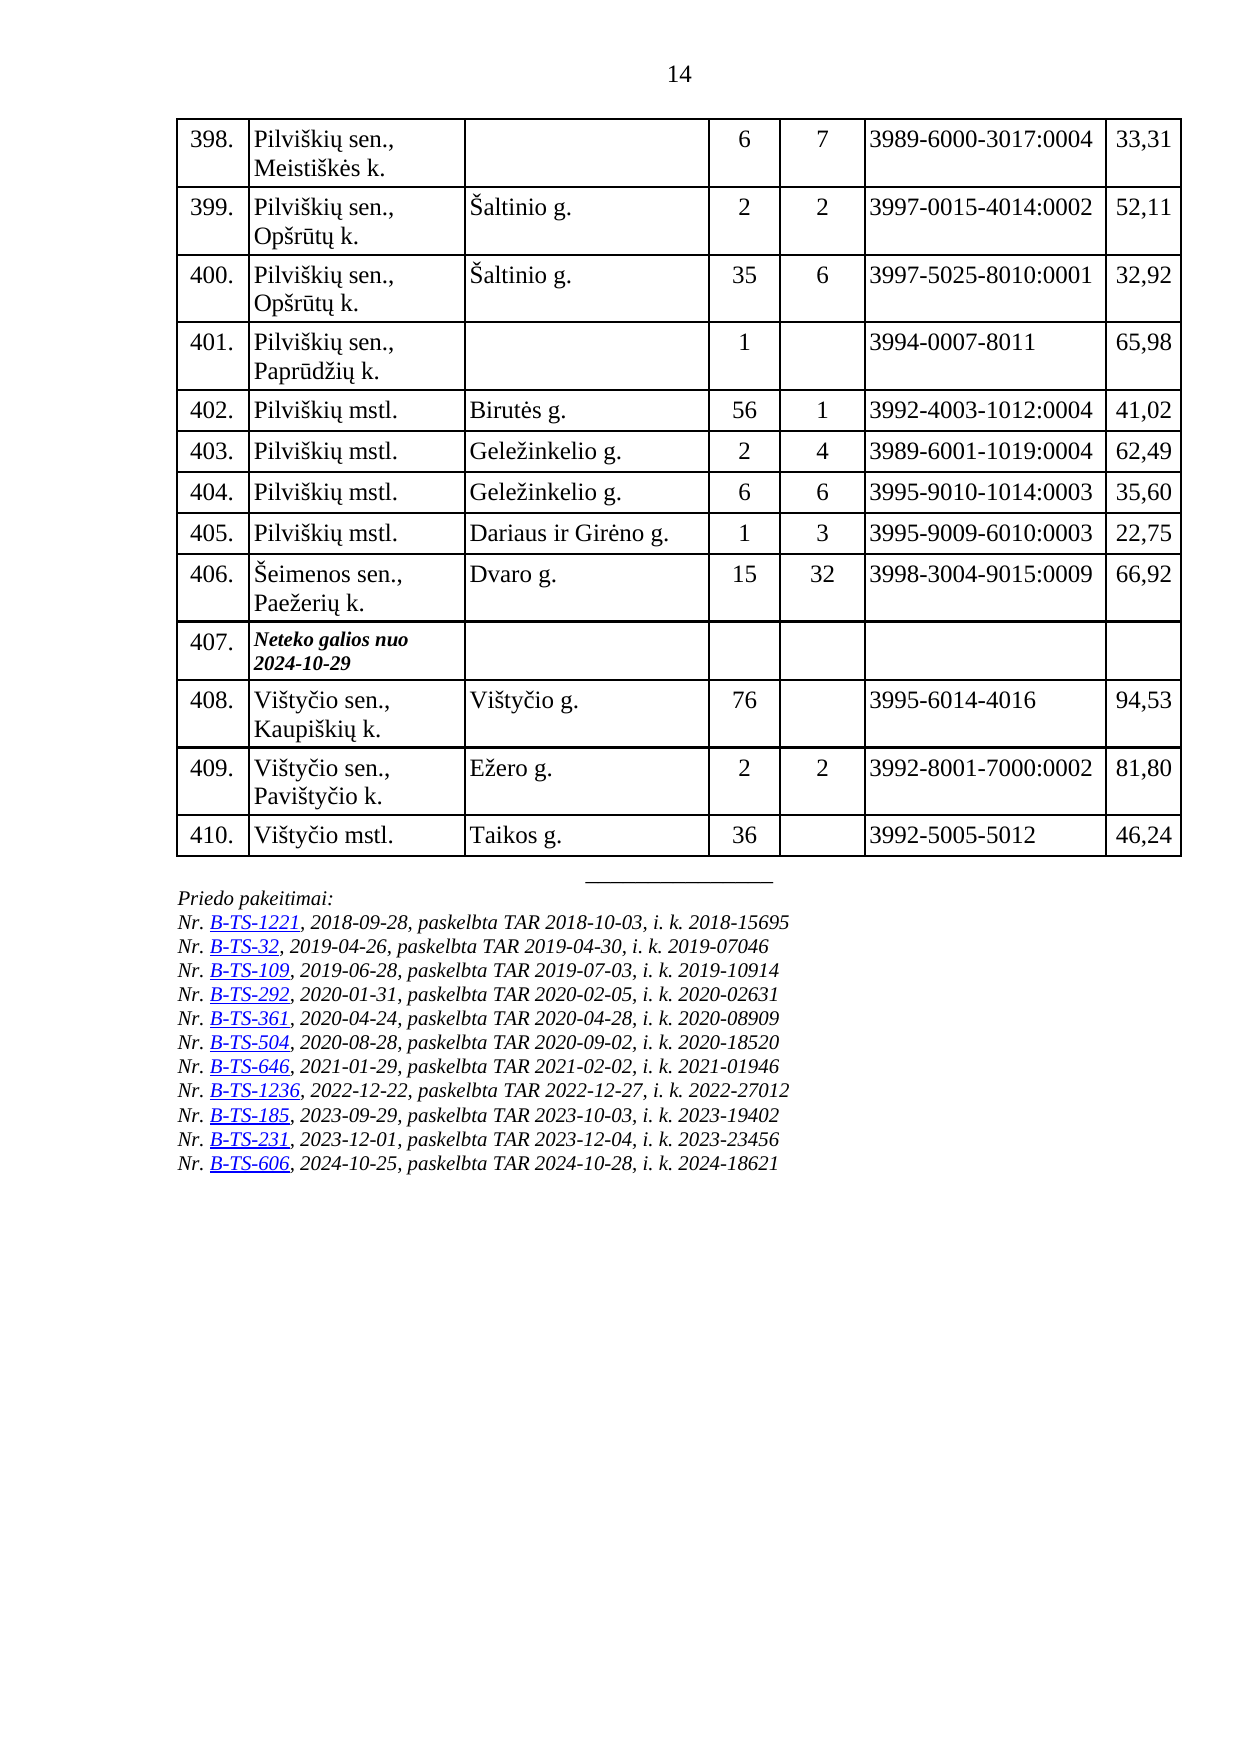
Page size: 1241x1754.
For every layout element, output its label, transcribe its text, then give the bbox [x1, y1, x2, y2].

table_cell 33,31 [1107, 120, 1180, 186]
table_cell 4 [781, 432, 864, 471]
table_cell 402. [178, 391, 248, 430]
table_cell 52,11 [1107, 188, 1180, 253]
table_cell Vištyčio mstl. [250, 816, 464, 855]
text Nr. B-TS-361, 2020-04-24, paskelbta TAR 2020-04-28, i. k. 2020-08909 [177, 1006, 1181, 1030]
table_cell 398. [178, 120, 248, 186]
table_cell 6 [710, 473, 779, 512]
table_cell 407. [178, 623, 248, 679]
text Priedo pakeitimai: [177, 886, 1181, 910]
table_cell Šaltinio g. [466, 256, 708, 321]
text Nr. B-TS-1236, 2022-12-22, paskelbta TAR 2022-12-27, i. k. 2022-27012 [177, 1078, 1181, 1102]
table_cell 3995-6014-4016 [866, 681, 1105, 746]
table_cell 41,02 [1107, 391, 1180, 430]
text Nr. B-TS-504, 2020-08-28, paskelbta TAR 2020-09-02, i. k. 2020-18520 [177, 1030, 1181, 1054]
table_cell Birutės g. [466, 391, 708, 430]
table_cell 65,98 [1107, 323, 1180, 389]
table_cell Vištyčio sen., Kaupiškių k. [250, 681, 464, 746]
table_cell Pilviškių sen., Meistiškės k. [250, 120, 464, 186]
table_cell 3989-6000-3017:0004 [866, 120, 1105, 186]
text Nr. B-TS-32, 2019-04-26, paskelbta TAR 2019-04-30, i. k. 2019-07046 [177, 934, 1181, 958]
table_cell 32 [781, 555, 864, 620]
table_cell 62,49 [1107, 432, 1180, 471]
table_cell 399. [178, 188, 248, 253]
table_cell 2 [710, 432, 779, 471]
table_cell 3989-6001-1019:0004 [866, 432, 1105, 471]
table_cell 409. [178, 749, 248, 814]
table_cell Dvaro g. [466, 555, 708, 620]
table_cell Pilviškių mstl. [250, 514, 464, 553]
table_cell [781, 623, 864, 679]
table_cell 35,60 [1107, 473, 1180, 512]
table_cell Pilviškių mstl. [250, 473, 464, 512]
table_cell Pilviškių mstl. [250, 391, 464, 430]
table_cell 3997-0015-4014:0002 [866, 188, 1105, 253]
table_cell 3992-4003-1012:0004 [866, 391, 1105, 430]
table_cell 15 [710, 555, 779, 620]
table_cell 3997-5025-8010:0001 [866, 256, 1105, 321]
table_cell 404. [178, 473, 248, 512]
table_cell [1107, 623, 1180, 679]
table_cell 36 [710, 816, 779, 855]
table_cell Taikos g. [466, 816, 708, 855]
table_cell 403. [178, 432, 248, 471]
table_cell 3995-9010-1014:0003 [866, 473, 1105, 512]
table_cell 2 [781, 188, 864, 253]
table_cell 94,53 [1107, 681, 1180, 746]
table_cell Vištyčio sen., Pavištyčio k. [250, 749, 464, 814]
table_cell [466, 120, 708, 186]
text Nr. B-TS-1221, 2018-09-28, paskelbta TAR 2018-10-03, i. k. 2018-15695 [177, 910, 1181, 934]
table_cell [466, 323, 708, 389]
table_cell 406. [178, 555, 248, 620]
table_cell 22,75 [1107, 514, 1180, 553]
table_cell 3995-9009-6010:0003 [866, 514, 1105, 553]
table_cell 3998-3004-9015:0009 [866, 555, 1105, 620]
table_cell Dariaus ir Girėno g. [466, 514, 708, 553]
text Nr. B-TS-606, 2024-10-25, paskelbta TAR 2024-10-28, i. k. 2024-18621 [177, 1151, 1181, 1175]
table_cell Ežero g. [466, 749, 708, 814]
table_cell [781, 323, 864, 389]
table_cell Geležinkelio g. [466, 473, 708, 512]
table_cell 56 [710, 391, 779, 430]
table_cell Pilviškių sen., Opšrūtų k. [250, 188, 464, 253]
table_cell 46,24 [1107, 816, 1180, 855]
table_cell 3 [781, 514, 864, 553]
table_cell 400. [178, 256, 248, 321]
table_cell 6 [710, 120, 779, 186]
text Nr. B-TS-646, 2021-01-29, paskelbta TAR 2021-02-02, i. k. 2021-01946 [177, 1054, 1181, 1078]
table_cell 3994-0007-8011 [866, 323, 1105, 389]
table_cell [866, 623, 1105, 679]
table_cell Pilviškių sen., Paprūdžių k. [250, 323, 464, 389]
table_cell 66,92 [1107, 555, 1180, 620]
table_cell [781, 816, 864, 855]
table_cell 1 [781, 391, 864, 430]
table_cell [781, 681, 864, 746]
table_cell 2 [710, 188, 779, 253]
table_cell Pilviškių mstl. [250, 432, 464, 471]
table_cell 3992-8001-7000:0002 [866, 749, 1105, 814]
table_cell [466, 623, 708, 679]
table_cell Pilviškių sen., Opšrūtų k. [250, 256, 464, 321]
table_cell 32,92 [1107, 256, 1180, 321]
table_cell Šeimenos sen., Paežerių k. [250, 555, 464, 620]
text Nr. B-TS-185, 2023-09-29, paskelbta TAR 2023-10-03, i. k. 2023-19402 [177, 1102, 1181, 1127]
table_cell Geležinkelio g. [466, 432, 708, 471]
table_cell 401. [178, 323, 248, 389]
text Nr. B-TS-231, 2023-12-01, paskelbta TAR 2023-12-04, i. k. 2023-23456 [177, 1127, 1181, 1151]
table_cell 6 [781, 256, 864, 321]
table_cell 3992-5005-5012 [866, 816, 1105, 855]
table_cell 1 [710, 514, 779, 553]
text Nr. B-TS-109, 2019-06-28, paskelbta TAR 2019-07-03, i. k. 2019-10914 [177, 958, 1181, 982]
table_cell 7 [781, 120, 864, 186]
table_cell 2 [781, 749, 864, 814]
table_cell 2 [710, 749, 779, 814]
table_cell Vištyčio g. [466, 681, 708, 746]
table_cell 1 [710, 323, 779, 389]
table_cell Neteko galios nuo 2024-10-29 [250, 623, 464, 679]
table_cell Šaltinio g. [466, 188, 708, 253]
table_cell [710, 623, 779, 679]
table_cell 410. [178, 816, 248, 855]
table_cell 76 [710, 681, 779, 746]
table_cell 405. [178, 514, 248, 553]
table_cell 35 [710, 256, 779, 321]
table_cell 6 [781, 473, 864, 512]
table_cell 408. [178, 681, 248, 746]
table_cell 81,80 [1107, 749, 1180, 814]
text Nr. B-TS-292, 2020-01-31, paskelbta TAR 2020-02-05, i. k. 2020-02631 [177, 982, 1181, 1006]
text _______________ [177, 857, 1181, 886]
